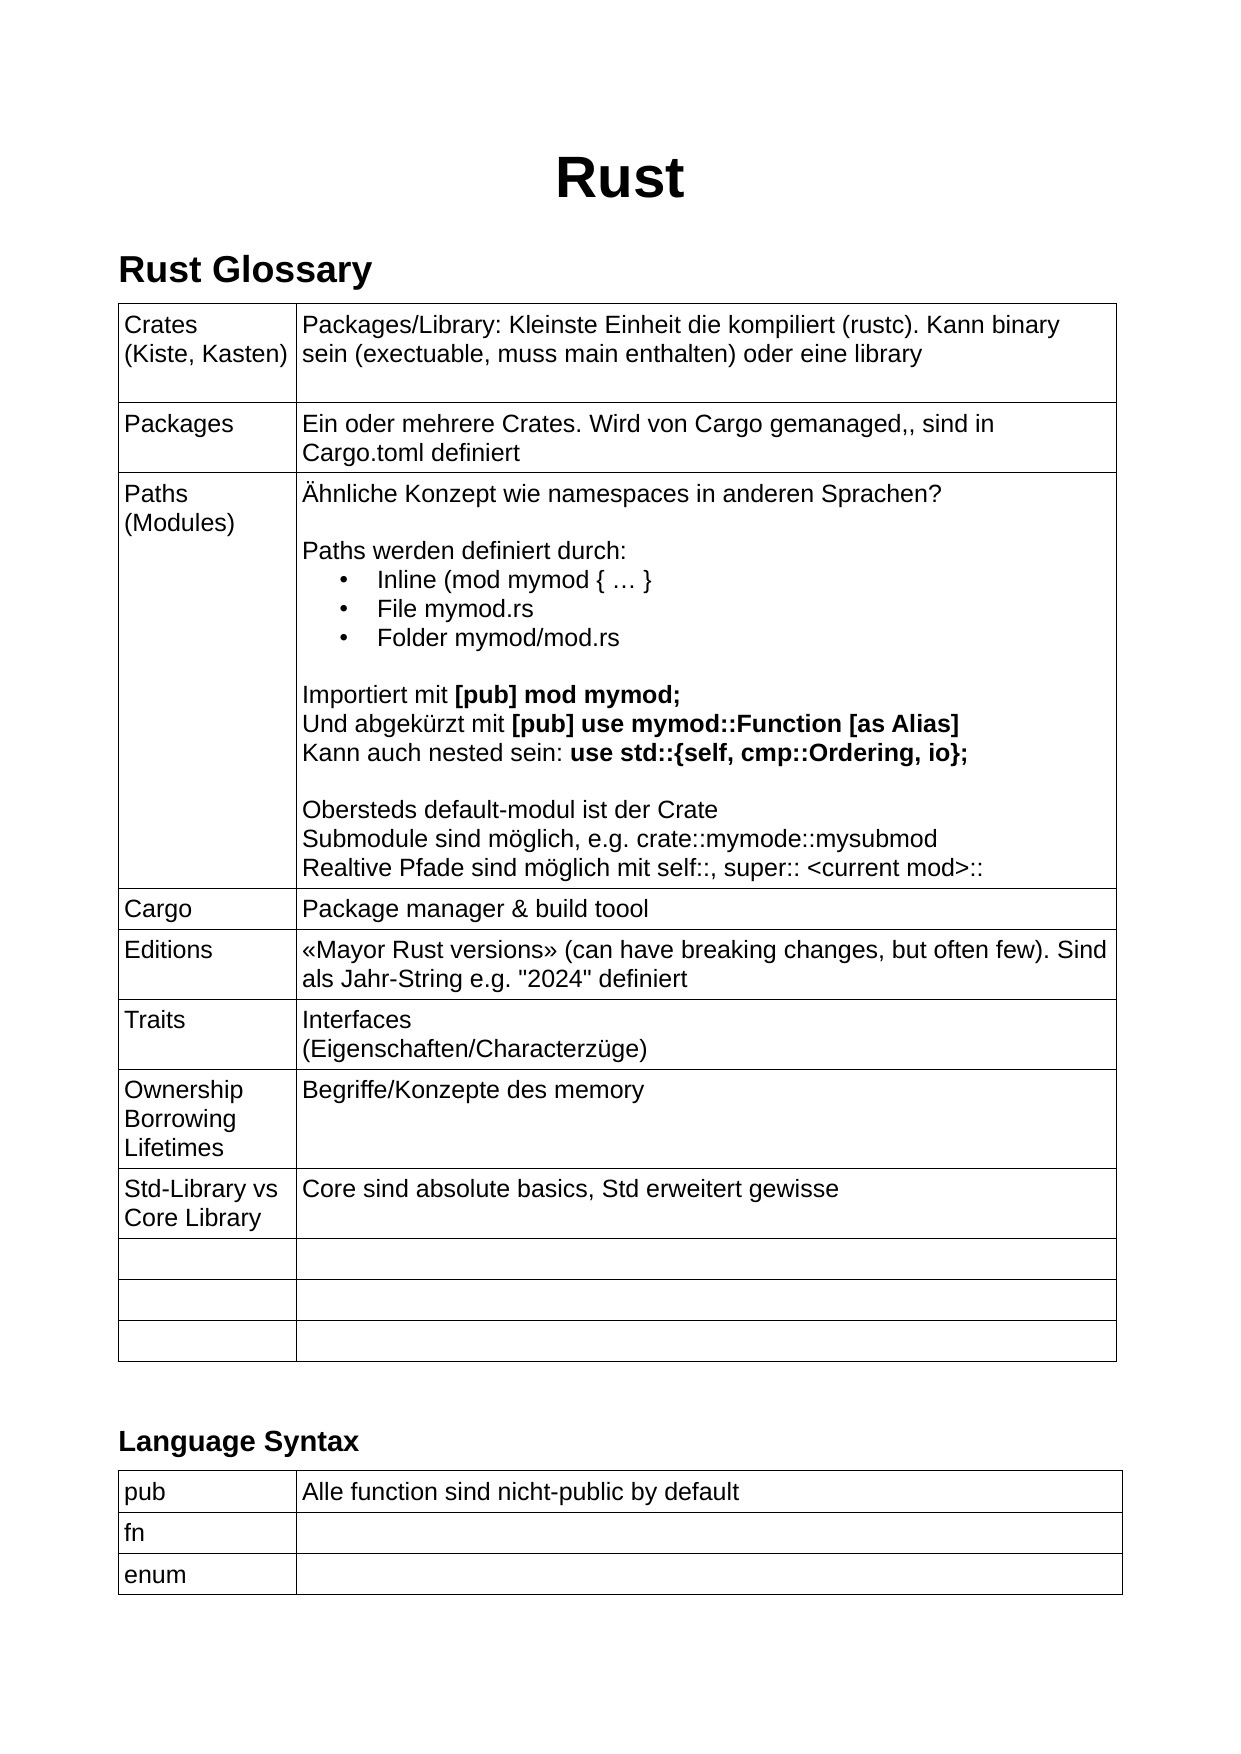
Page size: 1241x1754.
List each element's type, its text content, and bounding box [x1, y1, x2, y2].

table_cell Ähnliche Konzept wie namespaces in anderen Sprachen? Paths werden definiert durch: Inline (mod mymod { … } File mymod.rs Folder mymod/mod.rs Importiert mit [pub] mod mymod; Und abgekürzt mit [pub] use mymod::Function [as Alias] Kann auch nested sein: use std::{self, cmp::Ordering, io}; Obersteds default-modul ist der Crate Submodule sind möglich, e.g. crate::mymode::mysubmod Realtive Pfade sind möglich mit self::, super:: <current mod>:: [297, 473, 1116, 887]
subtitle Rust Glossary [118, 248, 1122, 291]
table_cell [297, 1280, 1116, 1320]
table_header Packages/Library: Kleinste Einheit die kompiliert (rustc). Kann binary sein (exectuable, muss main enthalten) oder eine library [297, 304, 1116, 402]
table_header Crates (Kiste, Kasten) [119, 304, 296, 402]
table_cell Interfaces (Eigenschaften/Characterzüge) [297, 1000, 1116, 1069]
subtitle Language Syntax [118, 1424, 1122, 1458]
table_cell [297, 1239, 1116, 1279]
table_cell [297, 1321, 1116, 1361]
table_cell fn [119, 1513, 296, 1553]
table_cell Cargo [119, 889, 296, 929]
table_cell Std-Library vs Core Library [119, 1169, 296, 1237]
table_cell [297, 1554, 1122, 1594]
table_cell [119, 1239, 296, 1279]
table_cell Packages [119, 403, 296, 472]
table_cell Ownership Borrowing Lifetimes [119, 1070, 296, 1167]
table_cell Core sind absolute basics, Std erweitert gewisse [297, 1169, 1116, 1237]
table_cell Editions [119, 930, 296, 999]
table_cell Begriffe/Konzepte des memory [297, 1070, 1116, 1167]
table_cell Paths (Modules) [119, 473, 296, 887]
table_cell Traits [119, 1000, 296, 1069]
table_cell [297, 1513, 1122, 1553]
table_cell Ein oder mehrere Crates. Wird von Cargo gemanaged,, sind in Cargo.toml definiert [297, 403, 1116, 472]
table_header Alle function sind nicht-public by default [297, 1471, 1122, 1512]
table_cell Package manager & build toool [297, 889, 1116, 929]
table_cell enum [119, 1554, 296, 1594]
table_cell [119, 1321, 296, 1361]
table_header pub [119, 1471, 296, 1512]
table_cell [119, 1280, 296, 1320]
title Rust [118, 143, 1122, 210]
table_cell «Mayor Rust versions» (can have breaking changes, but often few). Sind als Jahr-String e.g. "2024" definiert [297, 930, 1116, 999]
